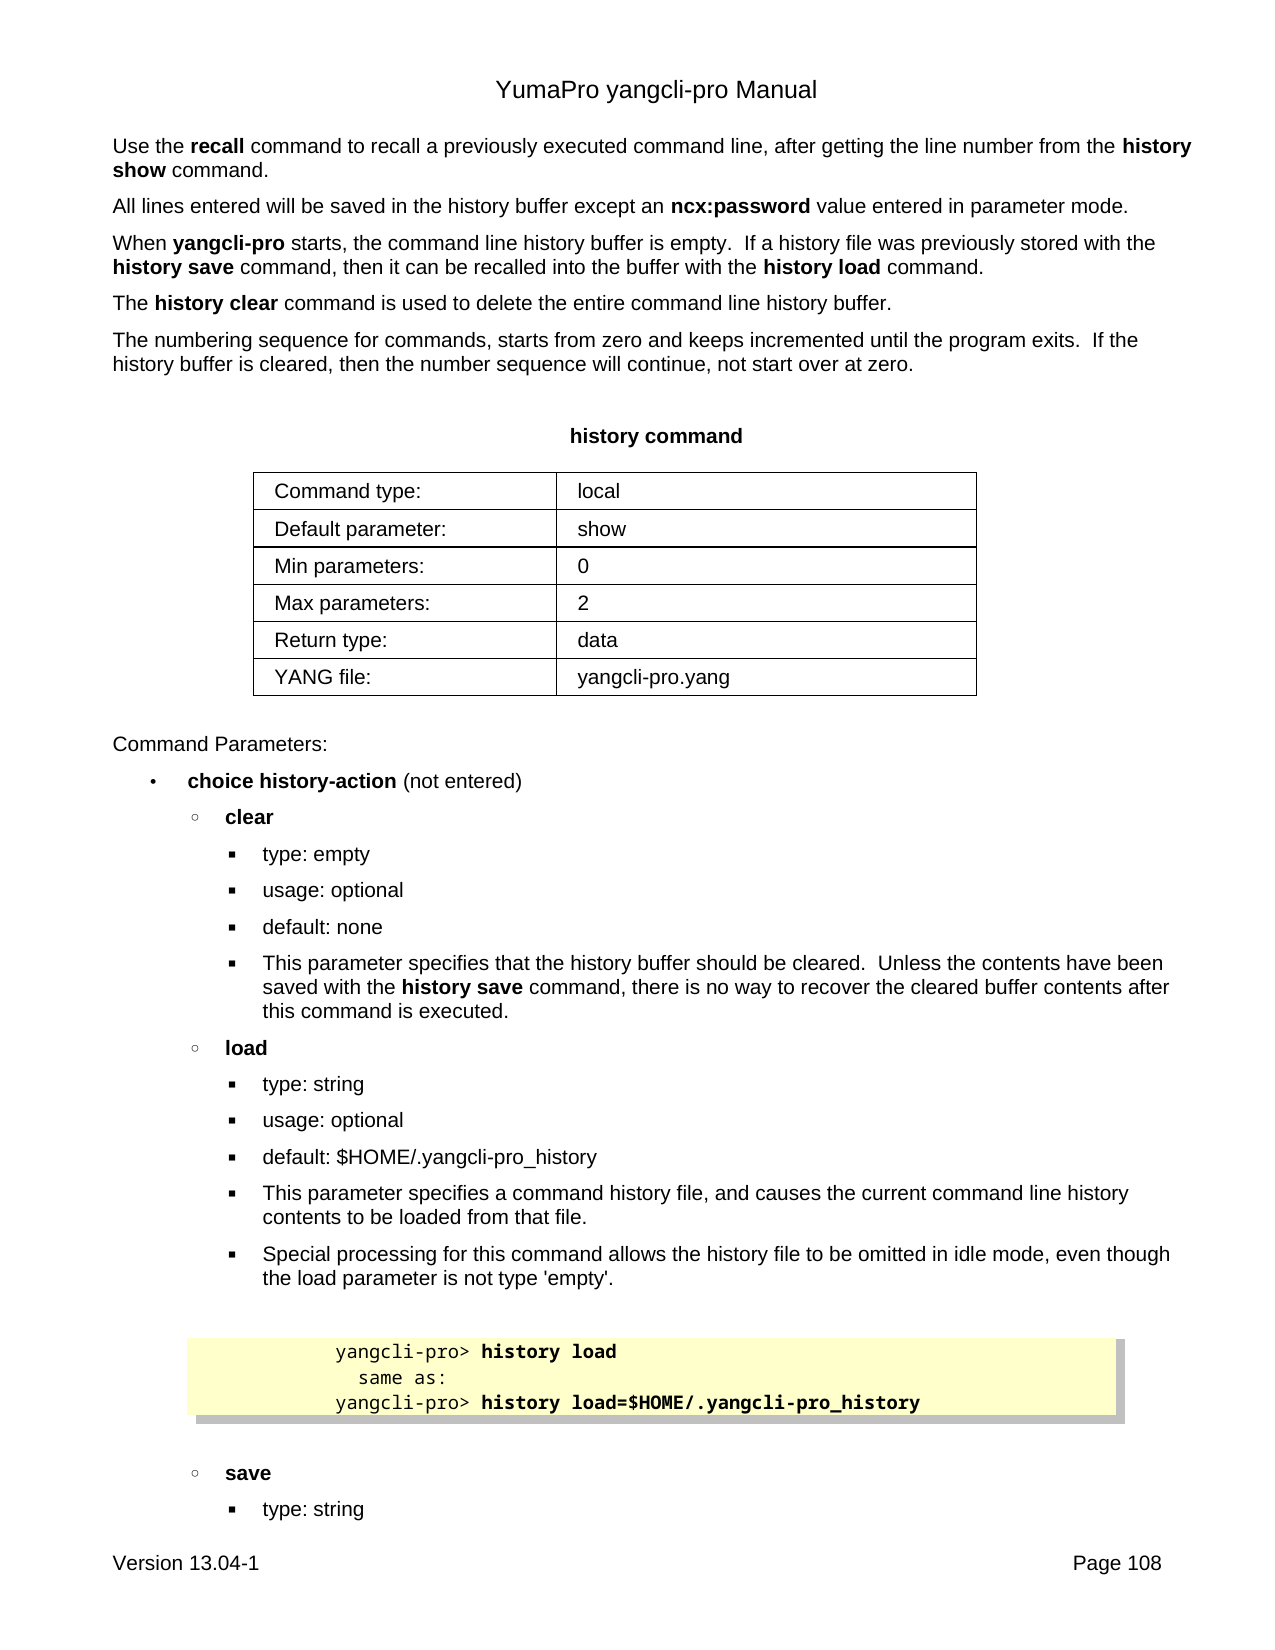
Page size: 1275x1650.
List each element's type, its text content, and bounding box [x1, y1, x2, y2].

table_cell 2 [557, 585, 976, 621]
list choice history-action (not entered) [150, 769, 1200, 793]
list clear [187, 805, 1200, 829]
table_cell Max parameters: [254, 585, 556, 621]
text Use the recall command to recall a previously executed command line, after getting the line number from the history show command. [112, 134, 1200, 182]
table_cell YANG file: [254, 659, 556, 695]
list usage: optional [225, 1108, 1200, 1132]
table_cell Return type: [254, 622, 556, 658]
list This parameter specifies a command history file, and causes the current command line history contents to be loaded from that file. [225, 1181, 1200, 1229]
text When yangcli-pro starts, the command line history buffer is empty. If a history file was previously stored with the history save command, then it can be recalled into the buffer with the history load command. [112, 231, 1200, 278]
text Command Parameters: [112, 732, 1200, 756]
list load [187, 1035, 1200, 1059]
text All lines entered will be saved in the history buffer except an ncx:password value entered in parameter mode. [112, 194, 1200, 218]
table_cell Default parameter: [254, 510, 556, 546]
list type: string [225, 1072, 1200, 1096]
table_cell yangcli-pro.yang [557, 659, 976, 695]
list Special processing for this command allows the history file to be omitted in idle mode, even though the load parameter is not type 'empty'. [225, 1242, 1200, 1289]
list default: $HOME/.yangcli-pro_history [225, 1145, 1200, 1169]
table_header local [557, 473, 976, 509]
list type: empty [225, 842, 1200, 866]
table_cell 0 [557, 548, 976, 583]
text The history clear command is used to delete the entire command line history buffer. [112, 291, 1200, 315]
list type: string [225, 1497, 1200, 1521]
list usage: optional [225, 878, 1200, 902]
list save [187, 1461, 1200, 1484]
text The numbering sequence for commands, starts from zero and keeps incremented until the program exits. If the history buffer is cleared, then the number sequence will continue, not start over at zero. [112, 327, 1200, 375]
text yangcli-pro> history load same as: yangcli-pro> history load=$HOME/.yangcli-pro_history [187, 1338, 1116, 1415]
list default: none [225, 914, 1200, 938]
subtitle history command [127, 424, 1185, 448]
table_cell data [557, 622, 976, 658]
table_cell Min parameters: [254, 548, 556, 583]
table_cell show [557, 510, 976, 546]
table_header Command type: [254, 473, 556, 509]
list This parameter specifies that the history buffer should be cleared. Unless the contents have been saved with the history save command, there is no way to recover the cleared buffer contents after this command is executed. [225, 951, 1200, 1023]
